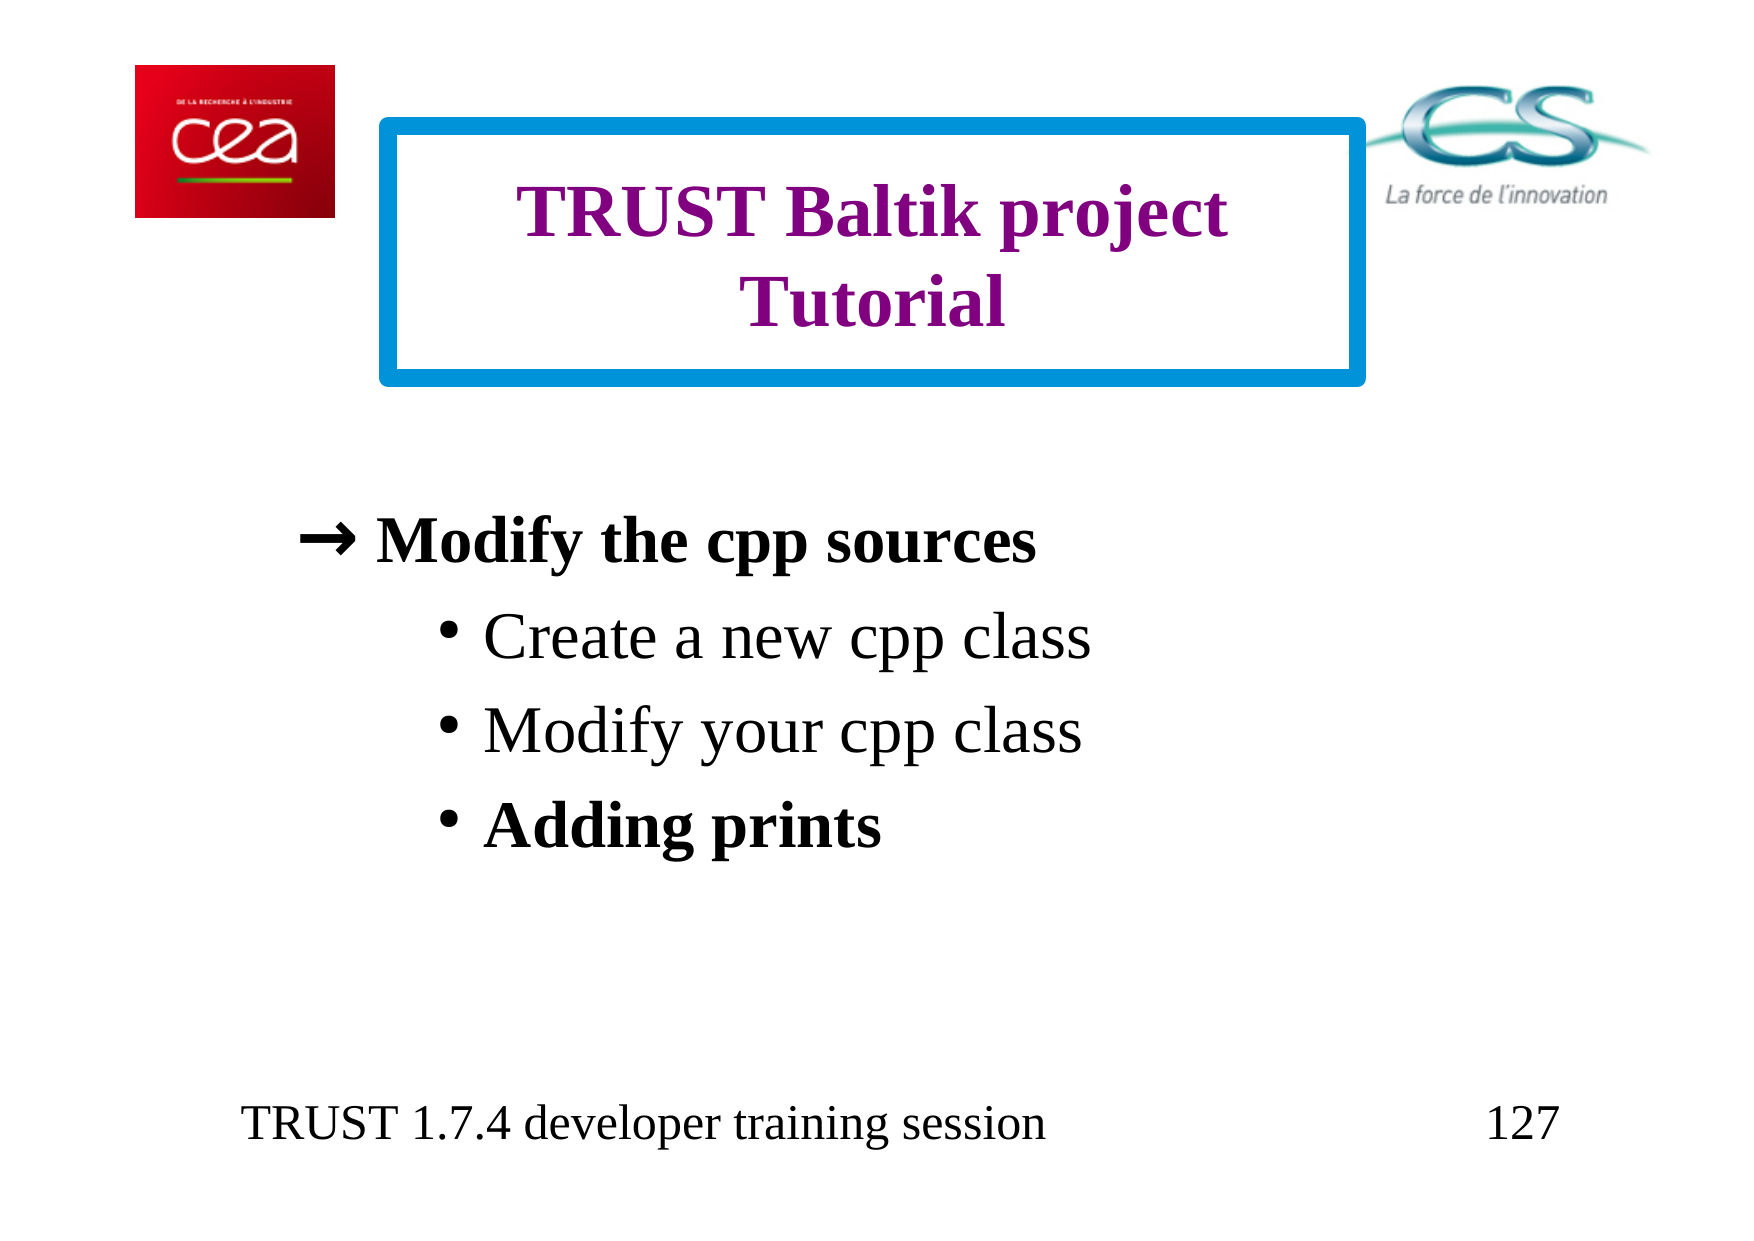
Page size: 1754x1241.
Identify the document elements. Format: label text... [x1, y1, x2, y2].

list → Modify the cpp sources Create a new cpp class Modify your cpp class Adding prints [225, 382, 1576, 1125]
title TRUST Baltik project Tutorial [387, 125, 1358, 378]
picture [135, 65, 335, 218]
picture [1340, 73, 1662, 218]
